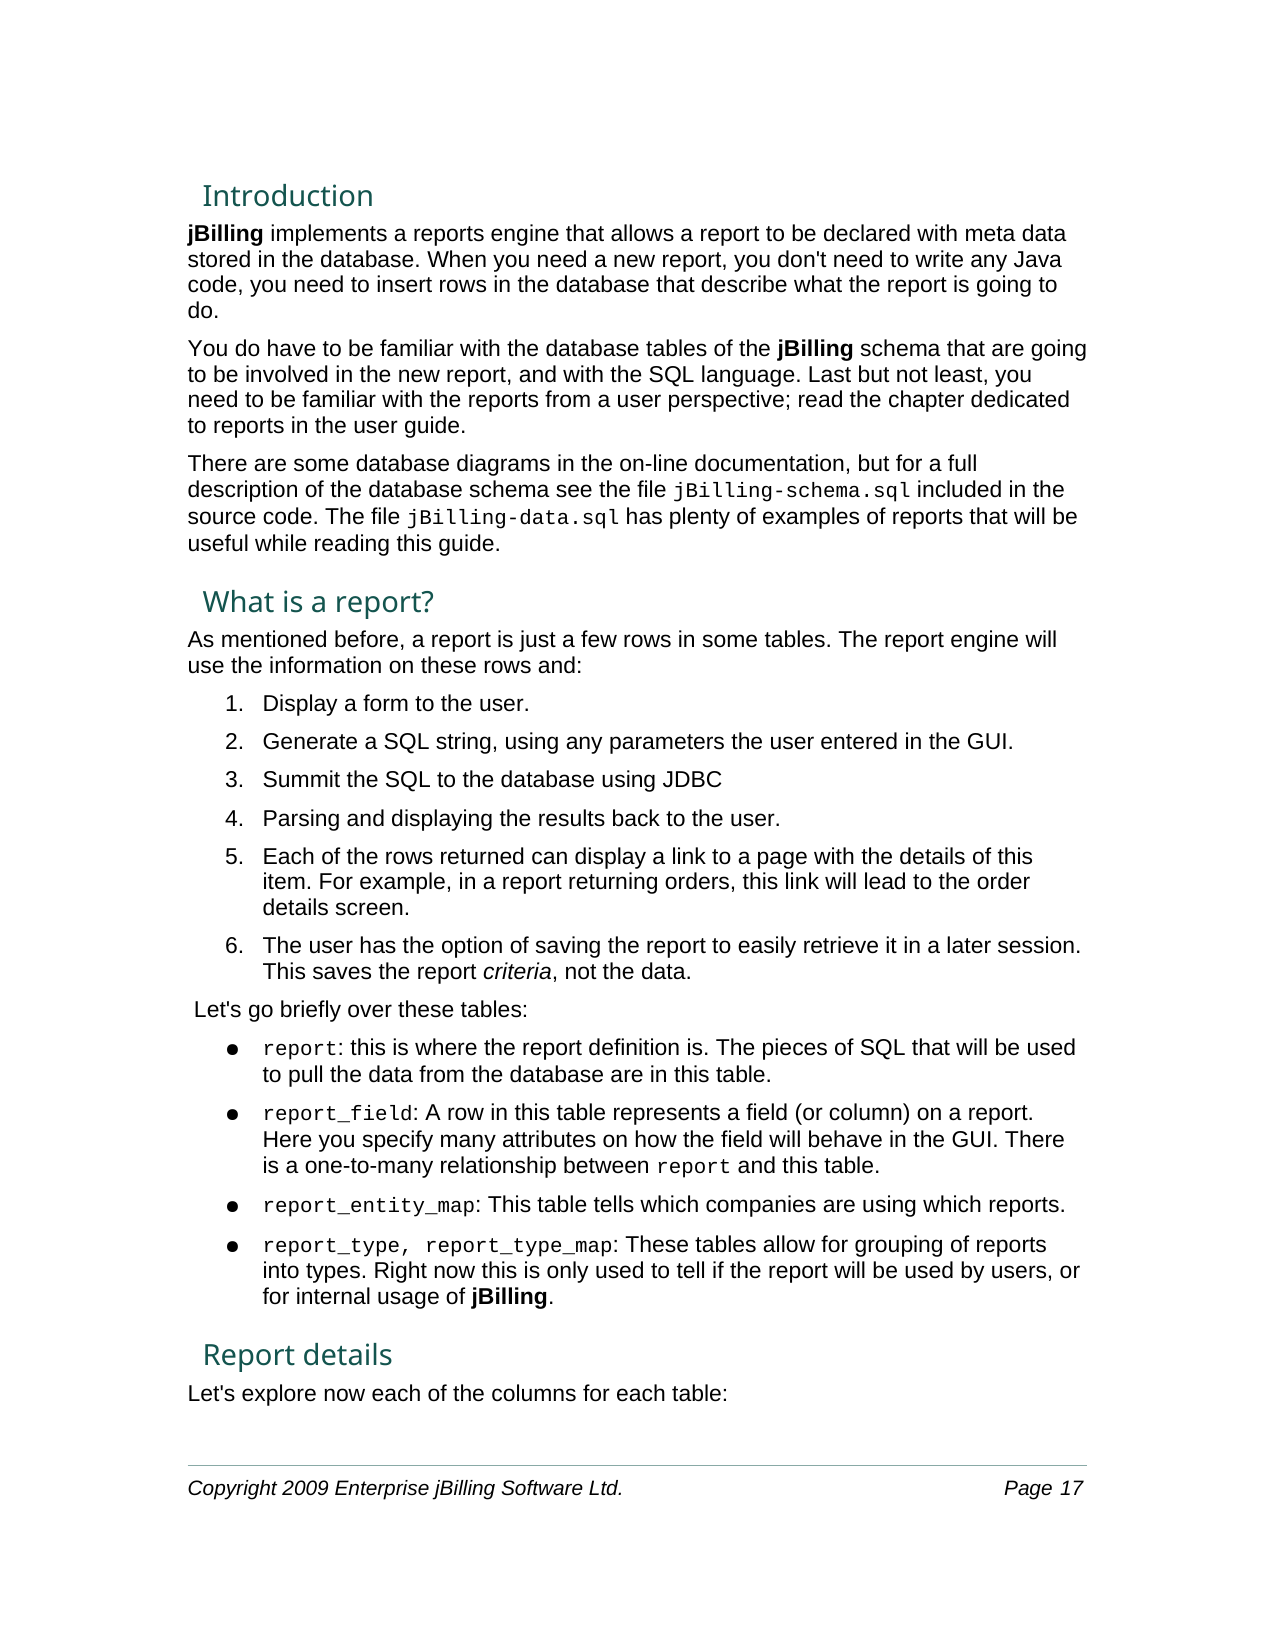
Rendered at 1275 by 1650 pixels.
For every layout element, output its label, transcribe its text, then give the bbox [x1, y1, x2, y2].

text jBilling implements a reports engine that allows a report to be declared with meta data stored in the database. When you need a new report, you don't need to write any Java code, you need to insert rows in the database that describe what the report is going to do. [187, 221, 1087, 323]
list report_field: A row in this table represents a field (or column) on a report. Here you specify many attributes on how the field will behave in the GUI. There is a one-to-many relationship between report and this table. [225, 1100, 1087, 1179]
list Each of the rows returned can display a link to a page with the details of this item. For example, in a report returning orders, this link will lead to the order details screen. [225, 843, 1087, 920]
subtitle Introduction [202, 175, 1087, 215]
list report: this is where the report definition is. The pieces of SQL that will be used to pull the data from the database are in this table. [225, 1034, 1087, 1087]
text Let's explore now each of the columns for each table: [187, 1380, 1087, 1406]
text There are some database diagrams in the on-line documentation, but for a full description of the database schema see the file jBilling-schema.sql included in the source code. The file jBilling-data.sql has plenty of examples of reports that will be useful while reading this guide. [187, 451, 1087, 556]
subtitle What is a report? [202, 581, 1087, 621]
list Display a form to the user. [225, 691, 1087, 716]
list Generate a SQL string, using any parameters the user entered in the GUI. [225, 729, 1087, 754]
list report_entity_map: This table tells which companies are using which reports. [225, 1192, 1087, 1219]
subtitle Report details [202, 1334, 1087, 1374]
list report_type, report_type_map: These tables allow for grouping of reports into types. Right now this is only used to tell if the report will be used by users, or for internal usage of jBilling. [225, 1231, 1087, 1309]
text You do have to be familiar with the database tables of the jBilling schema that are going to be involved in the new report, and with the SQL language. Last but not least, you need to be familiar with the reports from a user perspective; read the chapter dedicated to reports in the user guide. [187, 336, 1087, 438]
text Let's go briefly over these tables: [187, 996, 1087, 1022]
list The user has the option of saving the report to easily retrieve it in a later session. This saves the report criteria, not the data. [225, 933, 1087, 984]
text As mentioned before, a report is just a few rows in some tables. The report engine will use the information on these rows and: [187, 627, 1087, 678]
list Summit the SQL to the database using JDBC [225, 767, 1087, 793]
list Parsing and displaying the results back to the user. [225, 805, 1087, 831]
